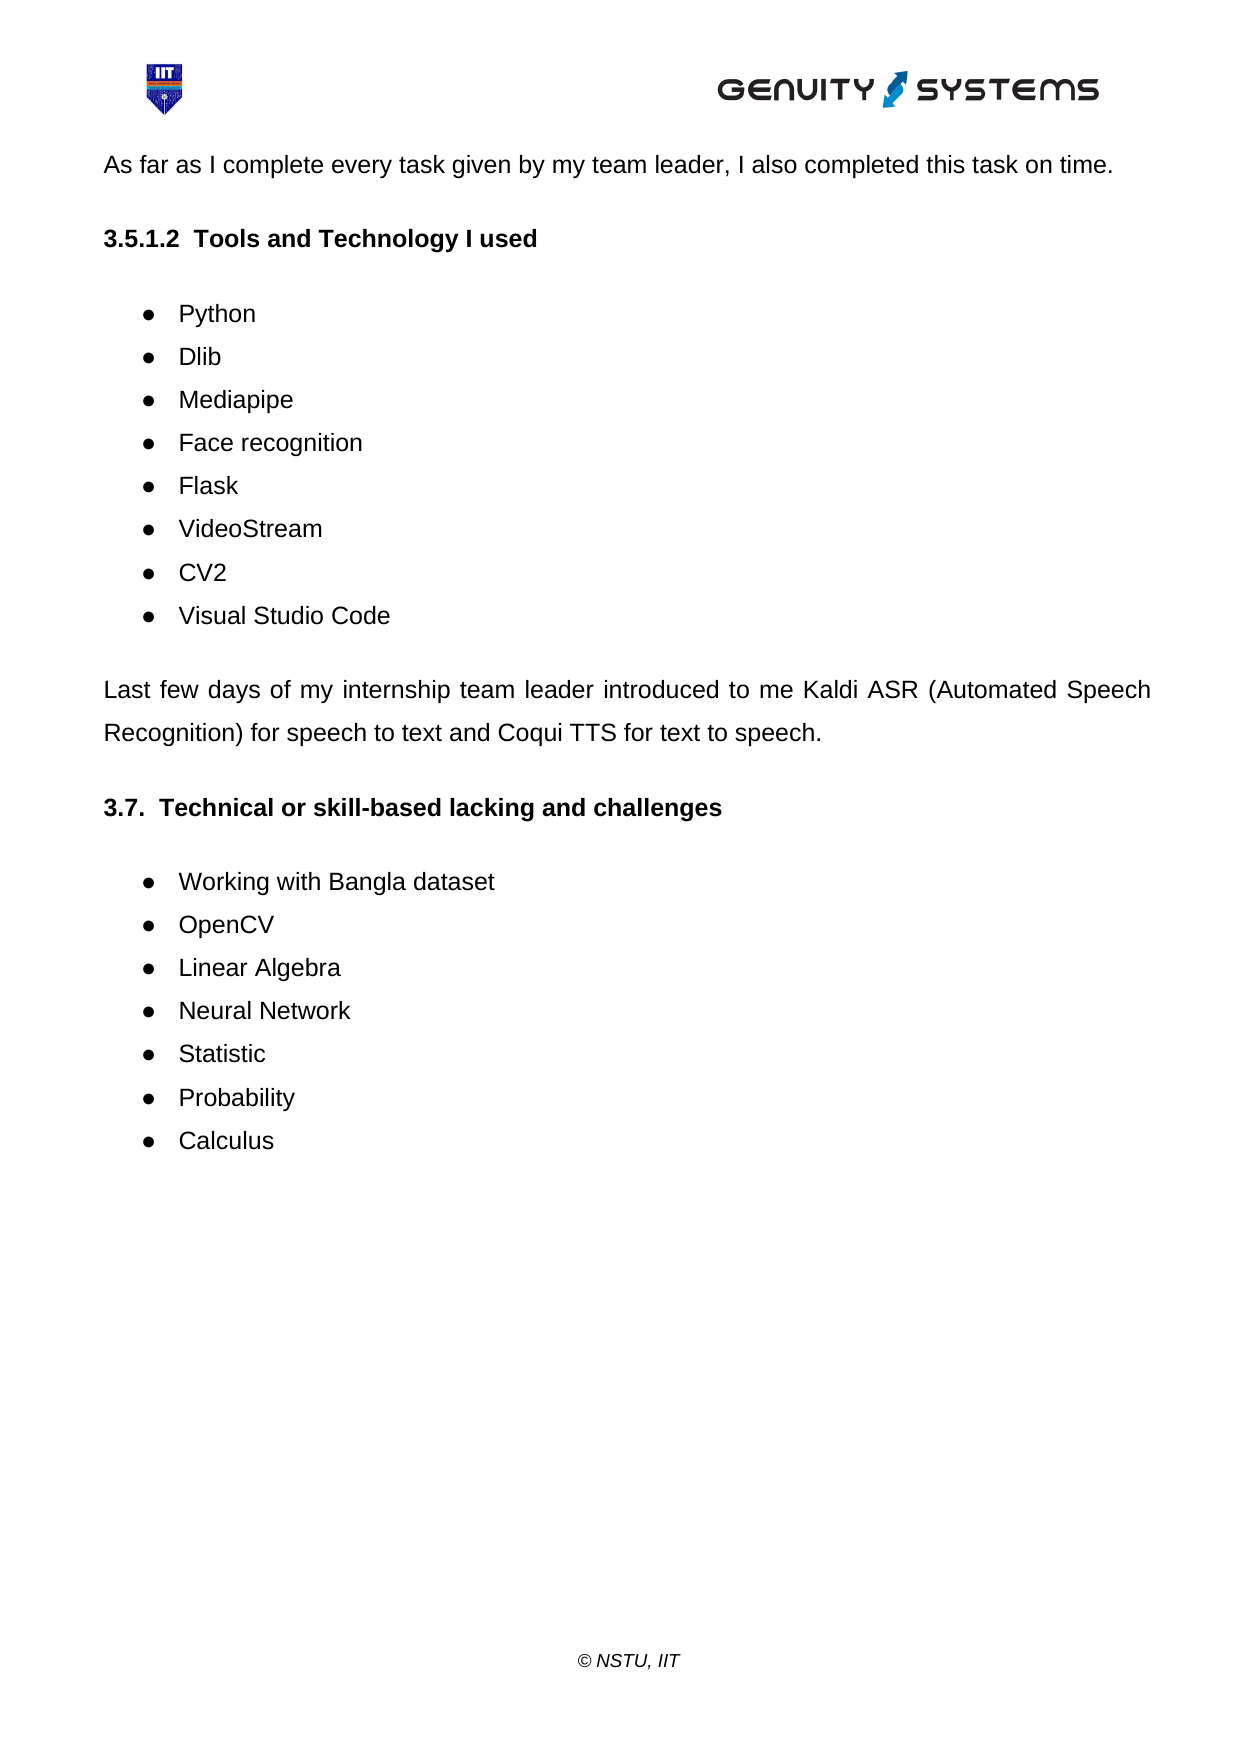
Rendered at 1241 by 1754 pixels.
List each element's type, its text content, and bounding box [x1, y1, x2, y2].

list Mediapipe [141, 385, 1153, 414]
list OpenCV [141, 910, 1153, 939]
text Last few days of my internship team leader introduced to me Kaldi ASR (Automated Speech Recognition) for speech to text and Coqui TTS for text to speech. [103, 675, 1153, 747]
subtitle 3.5.1.2 Tools and Technology I used [103, 224, 1153, 253]
text As far as I complete every task given by my team leader, I also completed this task on time. [103, 150, 1153, 179]
list Face recognition [141, 428, 1153, 457]
list Dlib [141, 342, 1153, 371]
list Visual Studio Code [141, 601, 1153, 629]
list VideoStream [141, 514, 1153, 543]
picture [137, 62, 192, 117]
list Working with Bangla dataset [141, 867, 1153, 896]
list Linear Algebra [141, 953, 1153, 982]
list Statistic [141, 1039, 1153, 1068]
list CV2 [141, 557, 1153, 586]
picture [714, 70, 1101, 108]
list Calculus [141, 1126, 1153, 1154]
text 3.7. Technical or skill-based lacking and challenges [103, 792, 1153, 821]
list Python [141, 299, 1153, 327]
list Flask [141, 471, 1153, 500]
list Neural Network [141, 996, 1153, 1025]
list Probability [141, 1082, 1153, 1111]
